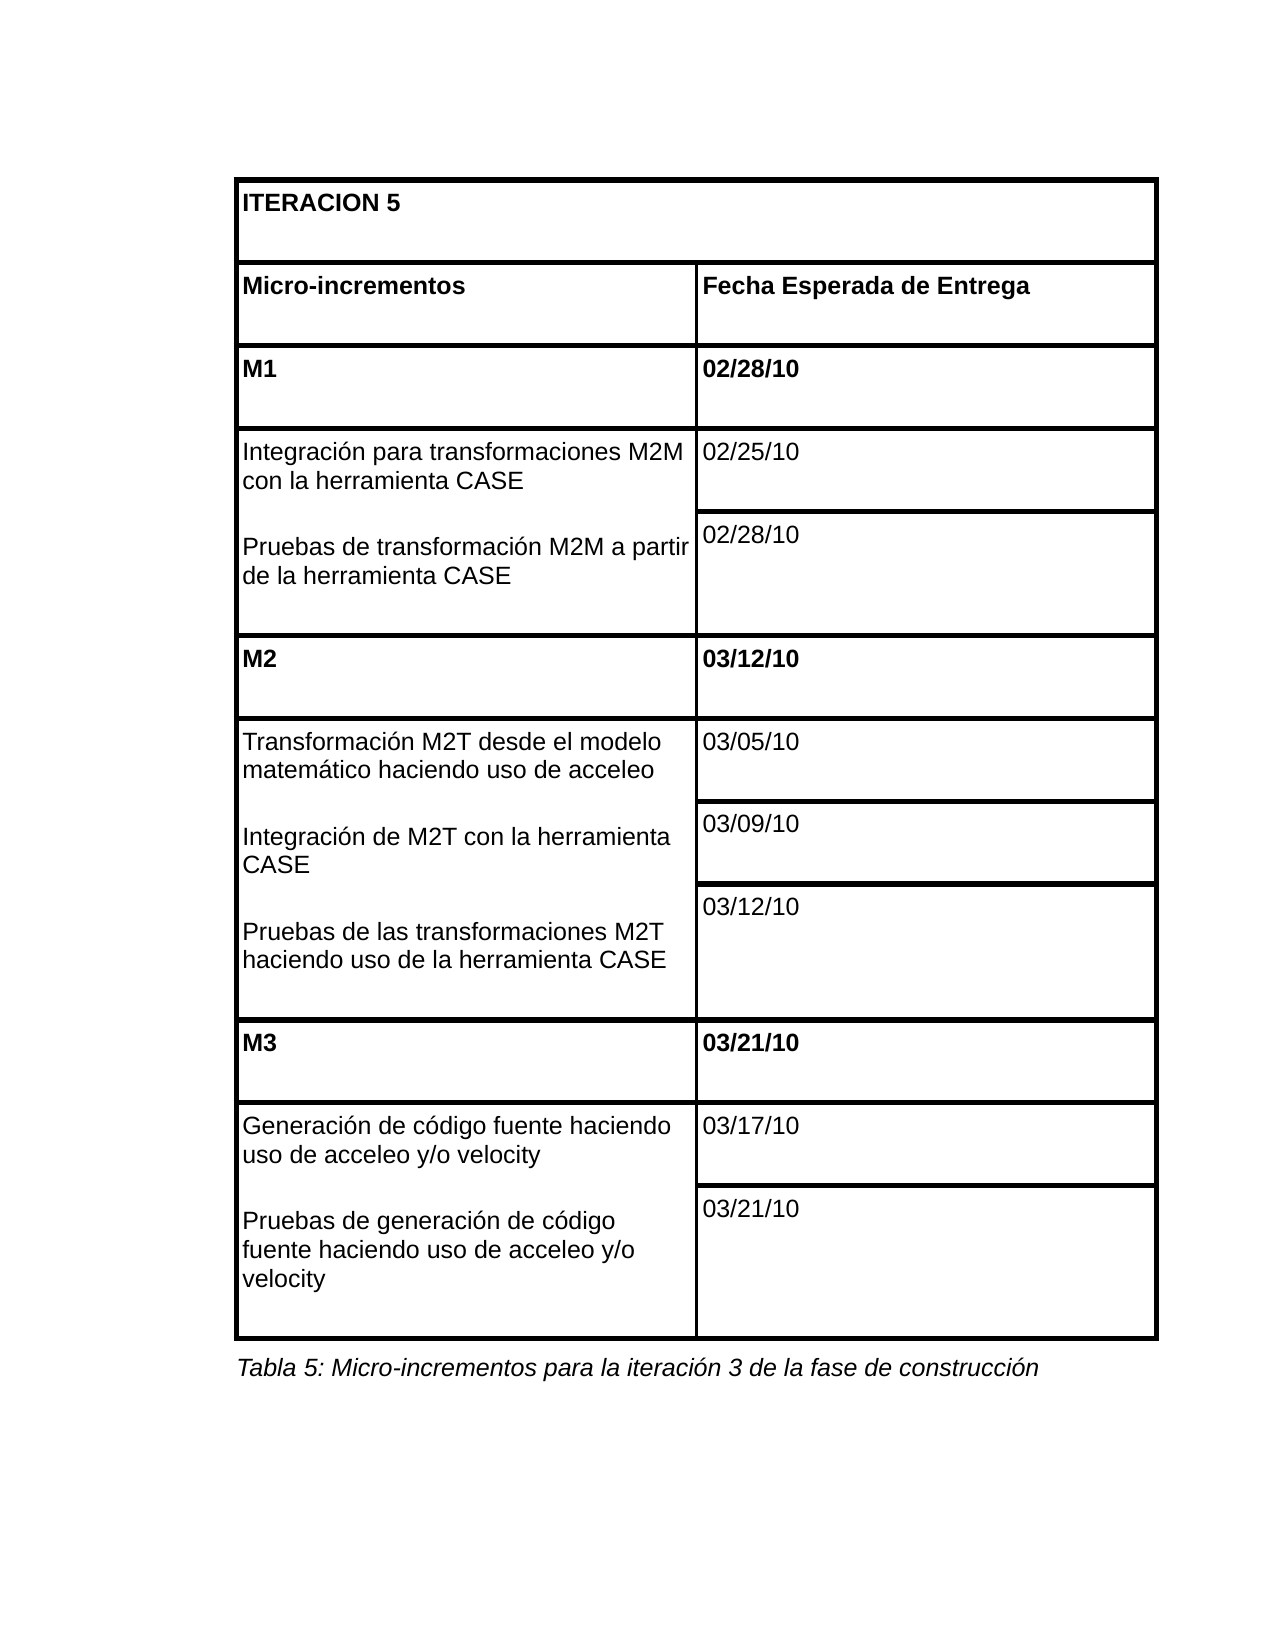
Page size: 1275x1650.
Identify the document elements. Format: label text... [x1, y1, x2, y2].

table_cell Micro-incrementos [239, 265, 695, 343]
table_cell Integración para transformaciones M2M con la herramienta CASE Pruebas de transformación M2M a partir de la herramienta CASE [239, 431, 695, 633]
table_cell 17/03/10 [698, 1105, 1154, 1183]
table_cell 12/03/10 [698, 887, 1154, 1017]
table_cell M1 [239, 348, 695, 426]
table_cell M3 [239, 1023, 695, 1100]
table_cell 05/03/10 [698, 721, 1154, 798]
table_cell M2 [239, 638, 695, 716]
table_cell Transformación M2T desde el modelo matemático haciendo uso de acceleo Integración de M2T con la herramienta CASE Pruebas de las transformaciones M2T haciendo uso de la herramienta CASE [239, 721, 695, 1017]
table_cell 12/03/10 [698, 638, 1154, 716]
table_cell 28/02/10 [698, 348, 1154, 426]
table_header ITERACION 5 [239, 183, 1154, 260]
table_cell 21/03/10 [698, 1023, 1154, 1100]
table_cell 09/03/10 [698, 804, 1154, 881]
table_cell Generación de código fuente haciendo uso de acceleo y/o velocity Pruebas de generación de código fuente haciendo uso de acceleo y/o velocity [239, 1105, 695, 1336]
table_cell 21/03/10 [698, 1188, 1154, 1336]
table_cell 25/02/10 [698, 431, 1154, 509]
table_cell 28/02/10 [698, 514, 1154, 633]
table_cell Fecha Esperada de Entrega [698, 265, 1154, 343]
text Tabla 5: Micro-incrementos para la iteración 3 de la fase de construcción [236, 1353, 1157, 1382]
